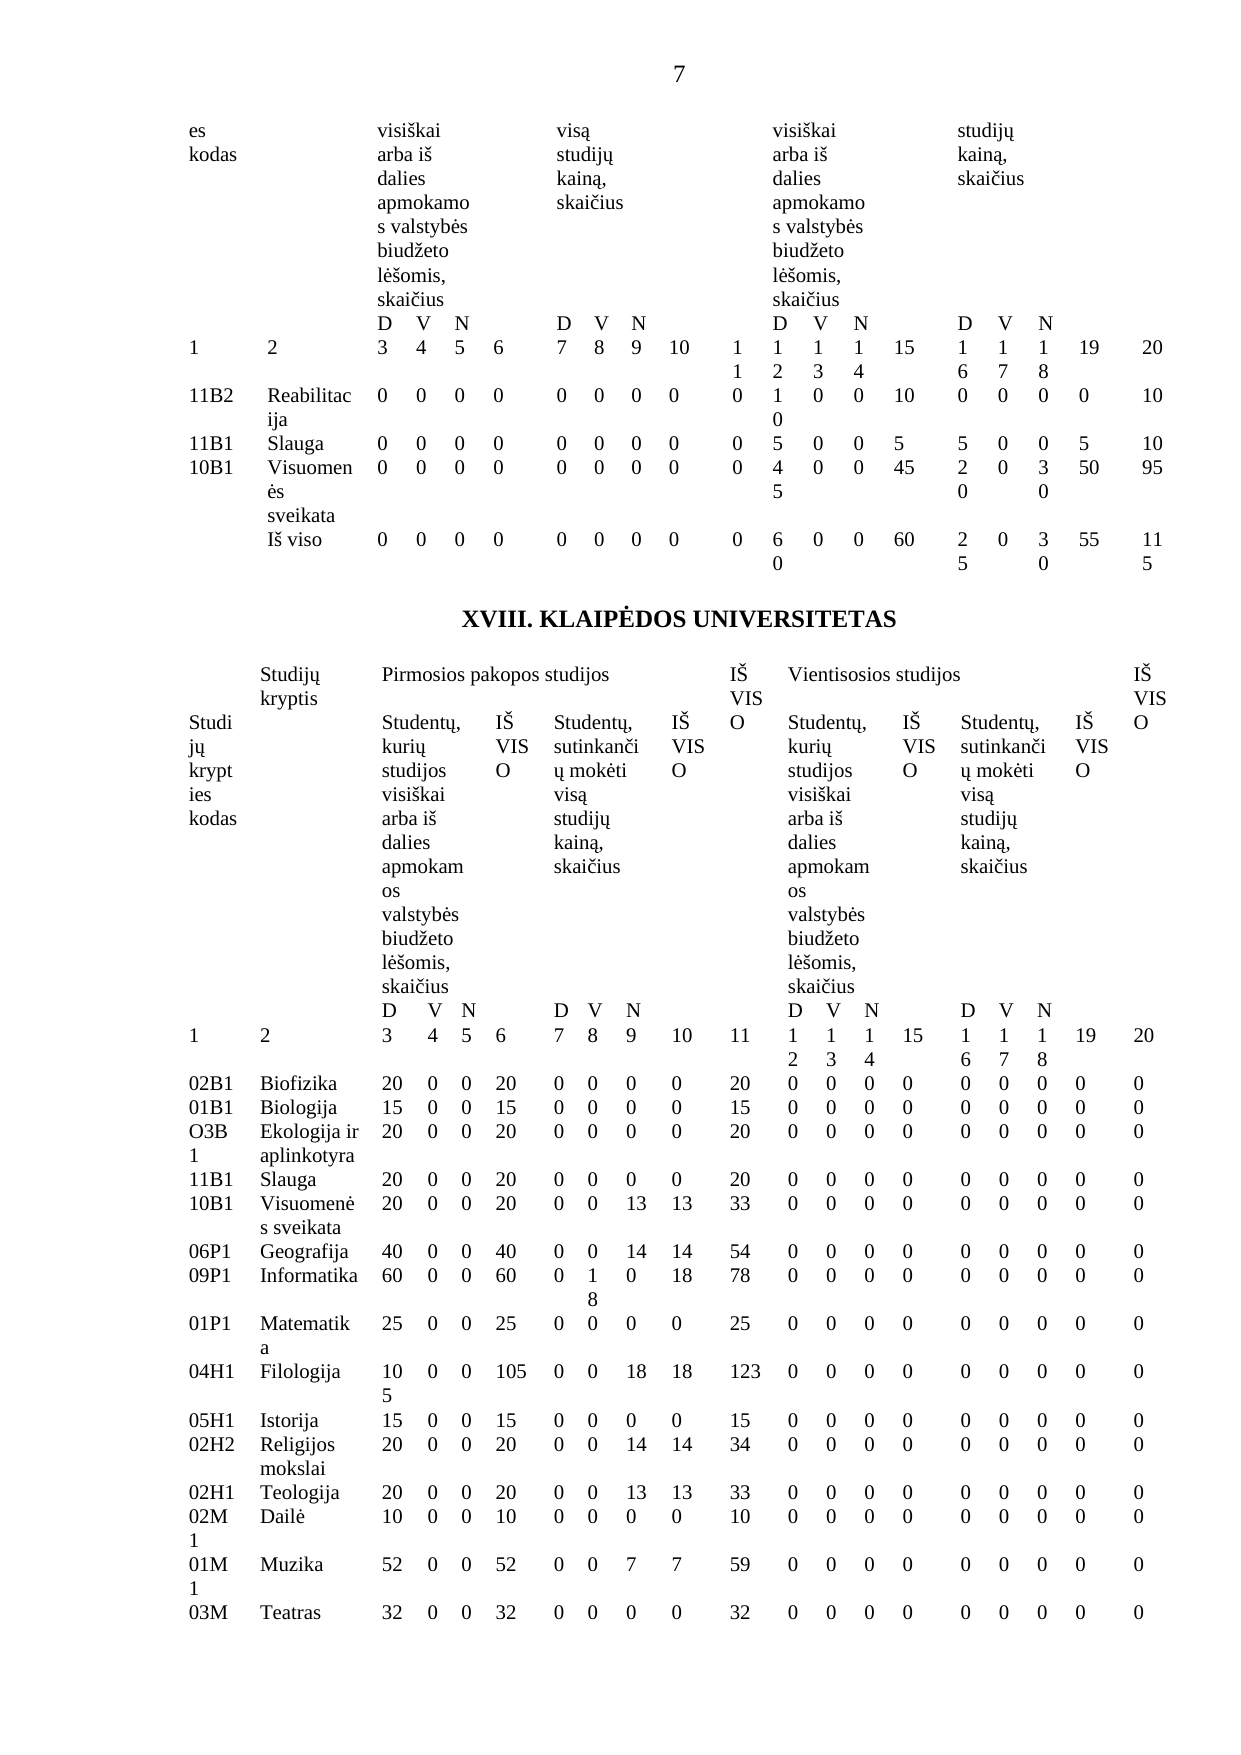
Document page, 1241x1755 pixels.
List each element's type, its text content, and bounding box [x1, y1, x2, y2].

table_cell 20 [370, 1119, 416, 1167]
table_cell 0 [1026, 1311, 1064, 1359]
table_cell 0 [949, 1408, 987, 1432]
table_cell 0 [615, 1408, 660, 1432]
table_cell 0 [891, 1239, 949, 1263]
table_cell Reabilitacija [256, 383, 366, 431]
table_cell 0 [988, 1359, 1026, 1407]
table_cell D [545, 311, 583, 335]
table_cell 0 [815, 1552, 853, 1600]
table_cell 13 [615, 1191, 660, 1239]
table_cell 10 [718, 1504, 776, 1552]
table_cell 2 [256, 335, 366, 383]
table_cell 0 [615, 1119, 660, 1167]
table_cell 0 [542, 1408, 576, 1432]
table_cell 0 [576, 1408, 614, 1432]
table_cell 9 [615, 1023, 660, 1071]
table_cell 0 [988, 1071, 1026, 1095]
table_cell 0 [842, 455, 882, 527]
table_cell 09P1 [177, 1263, 248, 1311]
table_cell [177, 311, 256, 335]
table_cell Istorija [249, 1408, 370, 1432]
table_cell 0 [576, 1600, 614, 1624]
table_cell 0 [1026, 1600, 1064, 1624]
table_cell 10 [761, 383, 802, 431]
table_cell 20 [484, 1432, 542, 1480]
table_cell 0 [576, 1071, 614, 1095]
table_cell 0 [949, 1600, 987, 1624]
table_cell [718, 999, 776, 1022]
table_cell Informatika [249, 1263, 370, 1311]
table_cell 0 [416, 1191, 450, 1239]
table_cell Iš viso [256, 527, 366, 575]
table_cell 0 [949, 1071, 987, 1095]
table_cell 0 [842, 527, 882, 575]
table_cell 0 [815, 1119, 853, 1167]
table_cell 25 [946, 527, 986, 575]
table_cell N [842, 311, 882, 335]
table_cell 20 [484, 1191, 542, 1239]
table_cell 0 [815, 1263, 853, 1311]
table_cell 18 [660, 1263, 718, 1311]
table_cell [249, 710, 370, 998]
table_cell 0 [542, 1504, 576, 1552]
table_cell 5 [1067, 431, 1131, 455]
table_cell 0 [776, 1504, 814, 1552]
table_cell 02B1 [177, 1071, 248, 1095]
table_cell 0 [443, 383, 482, 431]
table_cell 20 [718, 1119, 776, 1167]
table_cell 14 [615, 1432, 660, 1480]
table_header [177, 662, 248, 710]
table_cell 18 [1027, 335, 1067, 383]
table_cell 0 [450, 1359, 484, 1407]
table_cell 0 [815, 1432, 853, 1480]
table_cell 0 [776, 1480, 814, 1504]
table_cell 0 [542, 1552, 576, 1600]
table_cell 0 [891, 1119, 949, 1167]
table_cell 20 [718, 1167, 776, 1191]
table_cell 25 [718, 1311, 776, 1359]
table_cell [721, 118, 761, 311]
table_cell 0 [542, 1071, 576, 1095]
table_cell 0 [620, 527, 657, 575]
table_cell 20 [370, 1071, 416, 1095]
table_cell [1067, 118, 1131, 311]
table_cell 10B1 [177, 455, 256, 527]
table_cell 0 [776, 1359, 814, 1407]
table_cell 40 [370, 1239, 416, 1263]
table_cell 0 [615, 1095, 660, 1119]
table_cell 0 [949, 1480, 987, 1504]
table_cell 4 [405, 335, 443, 383]
table_cell 0 [853, 1600, 891, 1624]
table_cell Studentų, sutinkančių mokėti visą studijų kainą, skaičius [542, 710, 660, 998]
table_cell IŠ VISO [484, 710, 542, 998]
table_cell 0 [1064, 1071, 1122, 1095]
table_cell 18 [576, 1263, 614, 1311]
table_cell 0 [949, 1263, 987, 1311]
table_cell 11 [721, 335, 761, 383]
table_cell 0 [721, 455, 761, 527]
table_cell [891, 999, 949, 1022]
table_cell 0 [853, 1311, 891, 1359]
table_cell 5 [883, 431, 946, 455]
table_cell 0 [988, 1408, 1026, 1432]
table_cell 0 [1064, 1167, 1122, 1191]
table_cell 12 [761, 335, 802, 383]
table_cell 0 [576, 1239, 614, 1263]
table_cell 11B1 [177, 1167, 248, 1191]
table_cell 0 [660, 1095, 718, 1119]
table_cell 0 [450, 1239, 484, 1263]
table_cell 0 [988, 1311, 1026, 1359]
table_cell 0 [542, 1311, 576, 1359]
table_cell 33 [718, 1191, 776, 1239]
table_cell V [802, 311, 842, 335]
table_cell 10B1 [177, 1191, 248, 1239]
table_cell Slauga [256, 431, 366, 455]
table_cell 0 [949, 1311, 987, 1359]
table_cell 0 [450, 1600, 484, 1624]
table_cell 12 [776, 1023, 814, 1071]
table_cell 0 [1064, 1263, 1122, 1311]
table_cell 03M [177, 1600, 248, 1624]
table_cell 0 [615, 1167, 660, 1191]
table_cell 33 [718, 1480, 776, 1504]
table_header Pirmosios pakopos studijos [370, 662, 718, 710]
table_cell IŠ VISO [891, 710, 949, 998]
table_cell V [416, 999, 450, 1022]
table_cell Matematika [249, 1311, 370, 1359]
table_cell 01B1 [177, 1095, 248, 1119]
table_cell 0 [450, 1119, 484, 1167]
table_cell 20 [1131, 335, 1181, 383]
table_cell 0 [891, 1071, 949, 1095]
table_cell 0 [450, 1480, 484, 1504]
table_cell 0 [660, 1071, 718, 1095]
table_cell 50 [1067, 455, 1131, 527]
table_cell 11B2 [177, 383, 256, 431]
table_cell 0 [988, 1119, 1026, 1167]
table_cell 0 [949, 1552, 987, 1600]
table_cell 0 [776, 1239, 814, 1263]
table_cell [658, 311, 721, 335]
table_cell 5 [450, 1023, 484, 1071]
table_cell 18 [660, 1359, 718, 1407]
table_cell [721, 311, 761, 335]
table_cell Dailė [249, 1504, 370, 1552]
table_cell 0 [986, 455, 1027, 527]
table_cell 0 [1122, 1191, 1181, 1239]
table_cell 0 [815, 1480, 853, 1504]
table_cell 15 [883, 335, 946, 383]
table_cell [1067, 311, 1131, 335]
table_cell 45 [761, 455, 802, 527]
table_cell 13 [815, 1023, 853, 1071]
table_cell 0 [576, 1167, 614, 1191]
table_cell 0 [416, 1359, 450, 1407]
table_cell 0 [405, 383, 443, 431]
table_cell V [815, 999, 853, 1022]
table_cell 0 [416, 1119, 450, 1167]
table_cell 0 [946, 383, 986, 431]
table_cell 0 [986, 431, 1027, 455]
table_cell 02M1 [177, 1504, 248, 1552]
table_cell 15 [484, 1095, 542, 1119]
table_cell Visuomenės sveikata [256, 455, 366, 527]
table_cell 8 [583, 335, 620, 383]
table_cell 0 [891, 1432, 949, 1480]
table_cell Visuomenės sveikata [249, 1191, 370, 1239]
table_cell Teologija [249, 1480, 370, 1504]
table_cell 0 [405, 455, 443, 527]
table_cell 0 [542, 1600, 576, 1624]
table_cell 0 [891, 1311, 949, 1359]
table_cell 0 [891, 1600, 949, 1624]
table_cell [177, 527, 256, 575]
table_cell 34 [718, 1432, 776, 1480]
table_cell D [366, 311, 404, 335]
table_cell N [853, 999, 891, 1022]
table_cell 0 [1122, 1432, 1181, 1480]
table_cell 0 [949, 1191, 987, 1239]
table_cell 0 [1026, 1480, 1064, 1504]
table_cell 0 [721, 527, 761, 575]
table_cell 0 [721, 431, 761, 455]
table_cell 20 [370, 1191, 416, 1239]
table_cell 0 [482, 431, 545, 455]
table_cell 0 [660, 1408, 718, 1432]
table_cell 0 [620, 431, 657, 455]
table_cell 59 [718, 1552, 776, 1600]
table_cell 32 [484, 1600, 542, 1624]
table_cell 05H1 [177, 1408, 248, 1432]
table_cell D [370, 999, 416, 1022]
table_cell 0 [615, 1311, 660, 1359]
table_cell 0 [776, 1191, 814, 1239]
table_cell 4 [416, 1023, 450, 1071]
table_cell 0 [776, 1408, 814, 1432]
table_cell 0 [1064, 1311, 1122, 1359]
table_cell 0 [542, 1095, 576, 1119]
table_cell 15 [891, 1023, 949, 1071]
table_cell 0 [853, 1071, 891, 1095]
table_cell 0 [815, 1071, 853, 1095]
table_cell 0 [658, 431, 721, 455]
table_cell 0 [576, 1095, 614, 1119]
table_cell 0 [949, 1359, 987, 1407]
table_cell 0 [482, 383, 545, 431]
table_cell Teatras [249, 1600, 370, 1624]
table_cell 0 [416, 1480, 450, 1504]
table_cell 0 [658, 383, 721, 431]
table_cell 0 [416, 1095, 450, 1119]
table_cell 60 [761, 527, 802, 575]
table_cell 0 [1122, 1071, 1181, 1095]
table_cell 0 [416, 1311, 450, 1359]
table_cell 13 [660, 1191, 718, 1239]
table_cell 0 [620, 455, 657, 527]
table_cell 0 [1026, 1552, 1064, 1600]
table_cell 0 [1026, 1191, 1064, 1239]
table_cell 0 [891, 1408, 949, 1432]
table_cell 02H1 [177, 1480, 248, 1504]
table_cell 0 [366, 455, 404, 527]
table_cell 0 [1026, 1432, 1064, 1480]
table_cell 0 [853, 1552, 891, 1600]
table_cell 0 [853, 1504, 891, 1552]
table_cell [249, 999, 370, 1022]
table_cell 0 [1064, 1119, 1122, 1167]
table_cell 17 [986, 335, 1027, 383]
table_cell 14 [842, 335, 882, 383]
table_cell O3B1 [177, 1119, 248, 1167]
table_cell 0 [802, 527, 842, 575]
table_cell V [988, 999, 1026, 1022]
table_cell 0 [660, 1311, 718, 1359]
table_cell 0 [1064, 1359, 1122, 1407]
table_cell 0 [988, 1504, 1026, 1552]
table_cell 0 [721, 383, 761, 431]
table_cell 0 [416, 1263, 450, 1311]
table_cell visiškai arba iš dalies apmokamos valstybės biudžeto lėšomis, skaičius [761, 118, 882, 311]
table_cell 0 [443, 527, 482, 575]
table_header IŠ VISO [718, 662, 776, 998]
table_cell 0 [815, 1167, 853, 1191]
table_cell 95 [1131, 455, 1181, 527]
table_cell 10 [658, 335, 721, 383]
table_cell 0 [891, 1167, 949, 1191]
table_cell 0 [583, 431, 620, 455]
table_cell Studentų, kurių studijos visiškai arba iš dalies apmokamos valstybės biudžeto lėšomis, skaičius [776, 710, 891, 998]
table_cell D [946, 311, 986, 335]
table_cell 55 [1067, 527, 1131, 575]
table_cell Geografija [249, 1239, 370, 1263]
table_cell 0 [1122, 1263, 1181, 1311]
table_cell Muzika [249, 1552, 370, 1600]
table_cell 0 [853, 1239, 891, 1263]
table_cell 0 [482, 527, 545, 575]
table_cell V [576, 999, 614, 1022]
table_cell 0 [776, 1552, 814, 1600]
table_header IŠ VISO [1122, 662, 1181, 998]
table_cell 0 [1026, 1119, 1064, 1167]
table_cell 0 [853, 1191, 891, 1239]
table_cell 1 [177, 1023, 248, 1071]
table_cell 0 [776, 1600, 814, 1624]
table_cell 0 [450, 1095, 484, 1119]
table_cell 13 [802, 335, 842, 383]
table_cell 19 [1067, 335, 1131, 383]
table_cell 0 [949, 1504, 987, 1552]
table_cell 0 [615, 1071, 660, 1095]
table_cell 10 [660, 1023, 718, 1071]
table_cell 0 [583, 383, 620, 431]
table_cell 0 [891, 1191, 949, 1239]
table_cell 20 [370, 1167, 416, 1191]
table_cell 0 [576, 1359, 614, 1407]
table_cell 0 [776, 1432, 814, 1480]
table_cell 123 [718, 1359, 776, 1407]
table_cell 0 [815, 1600, 853, 1624]
table_cell 0 [416, 1071, 450, 1095]
table_cell 0 [1064, 1095, 1122, 1119]
table_cell 0 [988, 1480, 1026, 1504]
table_cell 15 [370, 1408, 416, 1432]
table_cell IŠ VISO [660, 710, 718, 998]
table_cell 0 [1026, 1504, 1064, 1552]
table_cell 15 [718, 1408, 776, 1432]
table_cell 0 [842, 431, 882, 455]
table_cell 0 [615, 1504, 660, 1552]
table_cell 14 [660, 1432, 718, 1480]
table_cell 0 [842, 383, 882, 431]
table_cell 0 [1026, 1167, 1064, 1191]
table_cell visiškai arba iš dalies apmokamos valstybės biudžeto lėšomis, skaičius [366, 118, 482, 311]
table_cell 52 [484, 1552, 542, 1600]
table_cell 0 [802, 431, 842, 455]
table_cell 0 [416, 1432, 450, 1480]
table_cell 0 [1064, 1504, 1122, 1552]
table_cell studijų kainą, skaičius [946, 118, 1067, 311]
table_cell 0 [366, 431, 404, 455]
table_cell 16 [949, 1023, 987, 1071]
table_header Vientisosios studijos [776, 662, 1122, 710]
table_cell 0 [545, 431, 583, 455]
table_cell 0 [949, 1119, 987, 1167]
table_cell 0 [949, 1095, 987, 1119]
table_cell 04H1 [177, 1359, 248, 1407]
table_cell 0 [576, 1311, 614, 1359]
table_cell 0 [1067, 383, 1131, 431]
table_cell 11B1 [177, 431, 256, 455]
table_cell 0 [542, 1263, 576, 1311]
table_cell 0 [545, 455, 583, 527]
table_cell 0 [853, 1359, 891, 1407]
table_cell V [583, 311, 620, 335]
table_cell 3 [370, 1023, 416, 1071]
table_cell 0 [450, 1263, 484, 1311]
table_cell 0 [815, 1239, 853, 1263]
table_cell 0 [450, 1191, 484, 1239]
table_cell 3 [366, 335, 404, 383]
table_cell Filologija [249, 1359, 370, 1407]
table_cell 0 [1122, 1239, 1181, 1263]
table_cell 0 [988, 1191, 1026, 1239]
table_cell 20 [484, 1119, 542, 1167]
table_cell 0 [542, 1359, 576, 1407]
table_cell 16 [946, 335, 986, 383]
table_cell Biofizika [249, 1071, 370, 1095]
table_cell 20 [946, 455, 986, 527]
table_cell 5 [946, 431, 986, 455]
table_cell 0 [776, 1095, 814, 1119]
table_cell Religijos mokslai [249, 1432, 370, 1480]
table_cell Studentų, kurių studijos visiškai arba iš dalies apmokamos valstybės biudžeto lėšomis, skaičius [370, 710, 484, 998]
table_cell 0 [988, 1552, 1026, 1600]
table_cell 0 [988, 1432, 1026, 1480]
table_cell 0 [776, 1071, 814, 1095]
table_cell 0 [776, 1311, 814, 1359]
table_cell 0 [853, 1119, 891, 1167]
table_cell 32 [370, 1600, 416, 1624]
table_cell 0 [988, 1167, 1026, 1191]
table_cell 0 [416, 1239, 450, 1263]
table_cell 0 [1064, 1480, 1122, 1504]
table_cell 19 [1064, 1023, 1122, 1071]
table_cell 0 [416, 1167, 450, 1191]
table_cell [256, 311, 366, 335]
table_cell 1 [177, 335, 256, 383]
table_cell 0 [583, 455, 620, 527]
table_cell 18 [1026, 1023, 1064, 1071]
table_cell 0 [660, 1119, 718, 1167]
table_cell [1064, 999, 1122, 1022]
table_cell 0 [620, 383, 657, 431]
table_cell 0 [416, 1552, 450, 1600]
table_cell 0 [615, 1263, 660, 1311]
table_cell 0 [986, 383, 1027, 431]
table_cell 0 [542, 1167, 576, 1191]
table_cell 0 [542, 1191, 576, 1239]
table_cell 0 [416, 1600, 450, 1624]
table_cell 0 [1064, 1239, 1122, 1263]
table_cell [1131, 118, 1181, 311]
table_cell 115 [1131, 527, 1181, 575]
table_cell 20 [718, 1071, 776, 1095]
table_cell 0 [815, 1311, 853, 1359]
table_cell 0 [450, 1552, 484, 1600]
table_cell 0 [542, 1480, 576, 1504]
table_cell 06P1 [177, 1239, 248, 1263]
table_cell 0 [450, 1311, 484, 1359]
table_cell 0 [776, 1119, 814, 1167]
table_cell 15 [484, 1408, 542, 1432]
table_cell 0 [660, 1167, 718, 1191]
table_cell 0 [802, 383, 842, 431]
table_cell 18 [615, 1359, 660, 1407]
table_cell 0 [1026, 1071, 1064, 1095]
table_cell [177, 999, 248, 1022]
table_cell 0 [450, 1071, 484, 1095]
table_cell 0 [1064, 1191, 1122, 1239]
table_cell 0 [988, 1263, 1026, 1311]
table_cell 0 [891, 1552, 949, 1600]
table_cell 0 [853, 1095, 891, 1119]
table_cell 0 [1122, 1408, 1181, 1432]
table_cell [658, 118, 721, 311]
table_cell 0 [658, 527, 721, 575]
table_cell 0 [542, 1119, 576, 1167]
table_cell 20 [484, 1480, 542, 1504]
table_cell 15 [370, 1095, 416, 1119]
table_cell N [615, 999, 660, 1022]
table_cell 0 [450, 1408, 484, 1432]
table_cell 0 [366, 527, 404, 575]
table_cell 0 [1027, 383, 1067, 431]
table_cell 0 [1026, 1263, 1064, 1311]
table_cell 0 [1122, 1167, 1181, 1191]
table_cell 0 [366, 383, 404, 431]
table_cell IŠ VISO [1064, 710, 1122, 998]
table_cell D [542, 999, 576, 1022]
table_cell 7 [545, 335, 583, 383]
table_cell 0 [891, 1480, 949, 1504]
table_cell 0 [1122, 1600, 1181, 1624]
table_cell 0 [1122, 1504, 1181, 1552]
table_cell [660, 999, 718, 1022]
table_cell 0 [405, 431, 443, 455]
table_cell 5 [761, 431, 802, 455]
table_cell 60 [370, 1263, 416, 1311]
table_cell 10 [883, 383, 946, 431]
table_cell 0 [891, 1504, 949, 1552]
table_cell 10 [370, 1504, 416, 1552]
table_cell 0 [1064, 1408, 1122, 1432]
table_cell 0 [986, 527, 1027, 575]
table_cell 0 [450, 1432, 484, 1480]
table_cell 0 [815, 1095, 853, 1119]
table_cell 10 [1131, 431, 1181, 455]
table_cell 0 [545, 527, 583, 575]
table_cell 0 [416, 1504, 450, 1552]
table_cell 8 [576, 1023, 614, 1071]
table_cell 0 [1026, 1359, 1064, 1407]
table_cell 20 [370, 1480, 416, 1504]
table_cell 0 [1064, 1432, 1122, 1480]
table_cell 25 [370, 1311, 416, 1359]
table_cell Studijų krypties kodas [177, 710, 248, 998]
table_cell 0 [988, 1095, 1026, 1119]
table_cell 60 [883, 527, 946, 575]
table_cell 7 [615, 1552, 660, 1600]
table_cell 0 [891, 1263, 949, 1311]
table_cell V [405, 311, 443, 335]
table_cell 0 [815, 1191, 853, 1239]
table_cell 0 [576, 1191, 614, 1239]
table_cell 52 [370, 1552, 416, 1600]
table_cell 0 [802, 455, 842, 527]
table_cell 01P1 [177, 1311, 248, 1359]
table_cell [482, 118, 545, 311]
table_cell 0 [615, 1600, 660, 1624]
table_cell N [450, 999, 484, 1022]
table_cell 13 [615, 1480, 660, 1504]
table_cell 0 [1064, 1552, 1122, 1600]
table_cell 0 [443, 455, 482, 527]
table_cell 0 [576, 1480, 614, 1504]
table_cell [883, 118, 946, 311]
table_cell 0 [1122, 1359, 1181, 1407]
table_cell 0 [988, 1600, 1026, 1624]
table_cell 0 [1122, 1119, 1181, 1167]
table_cell N [1026, 999, 1064, 1022]
table_cell 105 [370, 1359, 416, 1407]
table_cell 0 [658, 455, 721, 527]
table_cell 0 [542, 1239, 576, 1263]
table_cell 0 [1026, 1095, 1064, 1119]
table_cell 9 [620, 335, 657, 383]
table_cell 20 [370, 1432, 416, 1480]
table_cell 0 [1026, 1239, 1064, 1263]
table_cell [482, 311, 545, 335]
table_cell 7 [542, 1023, 576, 1071]
table_cell 0 [891, 1095, 949, 1119]
table_cell 14 [660, 1239, 718, 1263]
table_cell 15 [718, 1095, 776, 1119]
table_cell 0 [1026, 1408, 1064, 1432]
table_cell 0 [416, 1408, 450, 1432]
table_cell 10 [484, 1504, 542, 1552]
table_cell es kodas [177, 118, 256, 311]
table_cell 105 [484, 1359, 542, 1407]
table_cell 0 [450, 1167, 484, 1191]
table_cell [1131, 311, 1181, 335]
table_cell 2 [249, 1023, 370, 1071]
table_cell 7 [660, 1552, 718, 1600]
table_cell 13 [660, 1480, 718, 1504]
table_cell 30 [1027, 527, 1067, 575]
table_cell 0 [450, 1504, 484, 1552]
table_cell 14 [853, 1023, 891, 1071]
table_cell Slauga [249, 1167, 370, 1191]
table_cell 5 [443, 335, 482, 383]
table_cell 0 [949, 1432, 987, 1480]
table_cell 60 [484, 1263, 542, 1311]
table_cell 0 [1122, 1552, 1181, 1600]
table_cell V [986, 311, 1027, 335]
table_cell 11 [718, 1023, 776, 1071]
table_cell 6 [482, 335, 545, 383]
table_cell 0 [1064, 1600, 1122, 1624]
table_cell N [1027, 311, 1067, 335]
table_cell Studentų, sutinkančių mokėti visą studijų kainą, skaičius [949, 710, 1064, 998]
table_cell [256, 118, 366, 311]
table_cell D [776, 999, 814, 1022]
table_cell 20 [484, 1071, 542, 1095]
table_cell 0 [949, 1239, 987, 1263]
table_cell 20 [484, 1167, 542, 1191]
table_cell N [443, 311, 482, 335]
table_cell 0 [853, 1432, 891, 1480]
table_cell 0 [988, 1239, 1026, 1263]
table_cell 10 [1131, 383, 1181, 431]
table_cell 30 [1027, 455, 1067, 527]
table_cell 0 [815, 1359, 853, 1407]
table_cell 0 [776, 1167, 814, 1191]
table_cell 0 [443, 431, 482, 455]
table_cell 0 [542, 1432, 576, 1480]
table_cell 0 [660, 1504, 718, 1552]
table_cell 0 [1122, 1311, 1181, 1359]
table_cell 45 [883, 455, 946, 527]
table_cell visą studijų kainą, skaičius [545, 118, 657, 311]
table_cell 0 [583, 527, 620, 575]
table_cell 17 [988, 1023, 1026, 1071]
table_cell 0 [891, 1359, 949, 1407]
text XVIII. KLAIPĖDOS UNIVERSITETAS [177, 604, 1181, 633]
table_cell 0 [482, 455, 545, 527]
table_cell 32 [718, 1600, 776, 1624]
table_cell 01M1 [177, 1552, 248, 1600]
table_cell 0 [853, 1167, 891, 1191]
table_cell [484, 999, 542, 1022]
table_cell 0 [776, 1263, 814, 1311]
table_cell 0 [949, 1167, 987, 1191]
table_cell 0 [576, 1552, 614, 1600]
table_cell 02H2 [177, 1432, 248, 1480]
table_cell 0 [576, 1432, 614, 1480]
table_cell [1122, 999, 1181, 1022]
table_cell 0 [405, 527, 443, 575]
table_cell 0 [1027, 431, 1067, 455]
table_cell 14 [615, 1239, 660, 1263]
table_cell 0 [576, 1119, 614, 1167]
table_cell 0 [1122, 1480, 1181, 1504]
table_cell 0 [545, 383, 583, 431]
table_cell 40 [484, 1239, 542, 1263]
table_cell 0 [576, 1504, 614, 1552]
table_cell 25 [484, 1311, 542, 1359]
table_cell D [761, 311, 802, 335]
table_cell 6 [484, 1023, 542, 1071]
table_cell Biologija [249, 1095, 370, 1119]
table_cell 0 [853, 1408, 891, 1432]
table_cell 0 [815, 1408, 853, 1432]
table_cell 0 [815, 1504, 853, 1552]
table_header Studijų kryptis [249, 662, 370, 710]
table_cell 0 [853, 1263, 891, 1311]
table_cell 0 [853, 1480, 891, 1504]
table_cell 54 [718, 1239, 776, 1263]
table_cell D [949, 999, 987, 1022]
table_cell Ekologija ir aplinkotyra [249, 1119, 370, 1167]
table_cell 0 [660, 1600, 718, 1624]
table_cell N [620, 311, 657, 335]
table_cell 0 [1122, 1095, 1181, 1119]
table_cell [883, 311, 946, 335]
table_cell 78 [718, 1263, 776, 1311]
table_cell 20 [1122, 1023, 1181, 1071]
